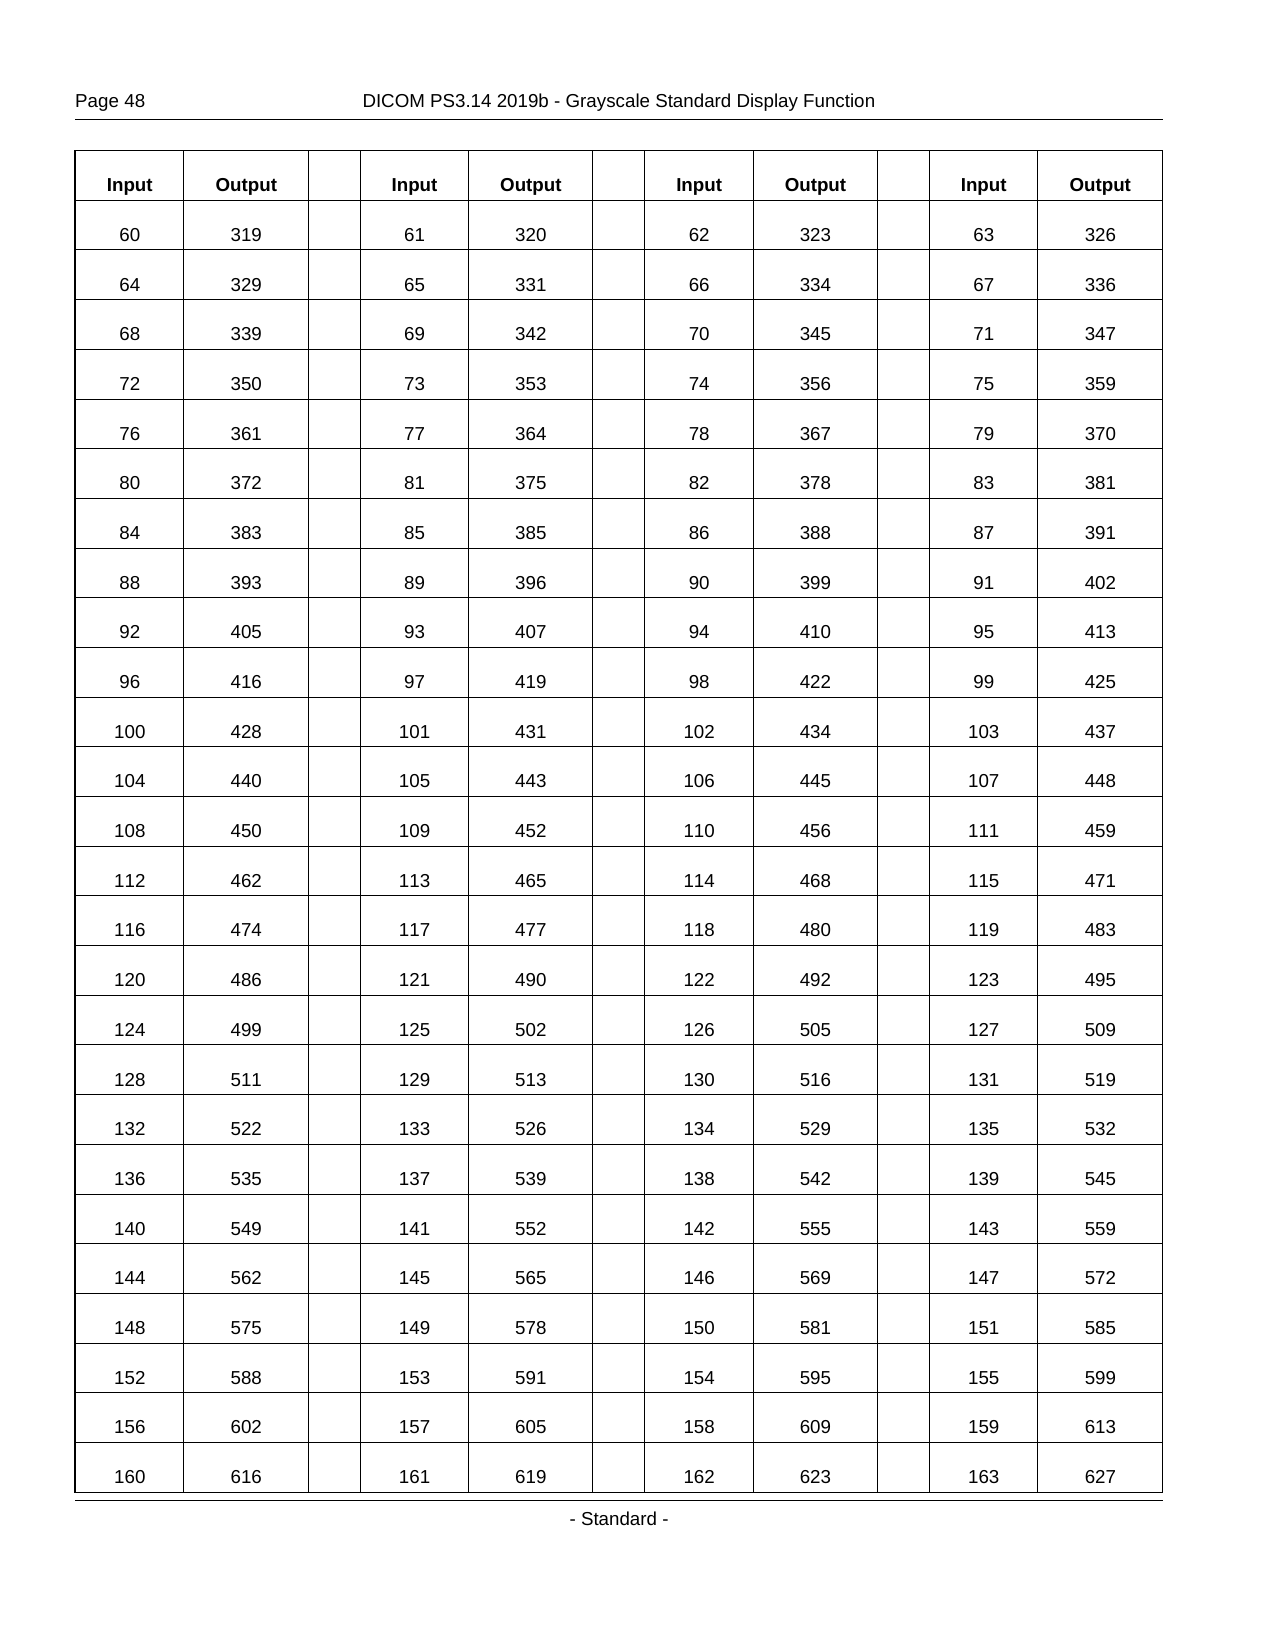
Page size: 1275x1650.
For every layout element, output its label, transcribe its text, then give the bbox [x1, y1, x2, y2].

table_cell 66 [645, 250, 753, 299]
table_cell 132 [76, 1095, 183, 1144]
table_cell 445 [754, 747, 877, 796]
table_cell 413 [1038, 598, 1162, 647]
table_cell [309, 300, 360, 349]
table_cell 499 [184, 996, 308, 1044]
table_cell 502 [469, 996, 592, 1044]
table_cell 131 [930, 1045, 1037, 1094]
table_cell 98 [645, 648, 753, 697]
table_cell 452 [469, 797, 592, 846]
table_cell [309, 549, 360, 597]
table_cell [593, 350, 644, 398]
table_header Input [645, 151, 753, 200]
table_cell 90 [645, 549, 753, 597]
table_cell 350 [184, 350, 308, 398]
table_cell [878, 648, 929, 697]
table_cell 130 [645, 1045, 753, 1094]
table_cell [309, 797, 360, 846]
table_cell 609 [754, 1393, 877, 1442]
table_cell 602 [184, 1393, 308, 1442]
table_cell 156 [76, 1393, 183, 1442]
table_cell [593, 1145, 644, 1193]
table_cell 422 [754, 648, 877, 697]
table_cell [593, 1294, 644, 1342]
table_cell [309, 1195, 360, 1243]
table_cell [309, 648, 360, 697]
table_cell 505 [754, 996, 877, 1044]
table_cell [309, 1145, 360, 1193]
table_cell 82 [645, 449, 753, 498]
table_cell 402 [1038, 549, 1162, 597]
table_cell [593, 549, 644, 597]
table_cell [878, 1443, 929, 1492]
table_cell 65 [361, 250, 468, 299]
table_cell [878, 698, 929, 746]
table_cell [309, 1095, 360, 1144]
table_cell 96 [76, 648, 183, 697]
table_cell 138 [645, 1145, 753, 1193]
table_cell 591 [469, 1344, 592, 1392]
table_cell 153 [361, 1344, 468, 1392]
table_cell 459 [1038, 797, 1162, 846]
table_cell 549 [184, 1195, 308, 1243]
table_cell 60 [76, 201, 183, 249]
table_cell 136 [76, 1145, 183, 1193]
table_cell 535 [184, 1145, 308, 1193]
table_cell [878, 1145, 929, 1193]
table_cell 372 [184, 449, 308, 498]
table_cell 393 [184, 549, 308, 597]
table_cell 85 [361, 499, 468, 547]
table_cell 112 [76, 847, 183, 895]
table_cell [593, 300, 644, 349]
table_cell [309, 201, 360, 249]
table_cell 150 [645, 1294, 753, 1342]
table_cell 144 [76, 1244, 183, 1293]
table_cell 129 [361, 1045, 468, 1094]
table_cell 578 [469, 1294, 592, 1342]
table_cell 116 [76, 896, 183, 945]
table_cell 162 [645, 1443, 753, 1492]
table_cell 516 [754, 1045, 877, 1094]
table_cell [309, 698, 360, 746]
table_cell 127 [930, 996, 1037, 1044]
table_cell [593, 250, 644, 299]
table_cell 157 [361, 1393, 468, 1442]
table_cell 104 [76, 747, 183, 796]
table_cell 519 [1038, 1045, 1162, 1094]
table_cell 319 [184, 201, 308, 249]
table_cell [593, 648, 644, 697]
table_cell [593, 797, 644, 846]
table_cell [593, 1344, 644, 1392]
table_cell 160 [76, 1443, 183, 1492]
table_cell 468 [754, 847, 877, 895]
table_cell 405 [184, 598, 308, 647]
table_cell [593, 1443, 644, 1492]
table_cell 595 [754, 1344, 877, 1392]
table_cell 477 [469, 896, 592, 945]
table_header Output [754, 151, 877, 200]
table_cell 509 [1038, 996, 1162, 1044]
table_header Output [1038, 151, 1162, 200]
table_cell [593, 1393, 644, 1442]
table_cell 133 [361, 1095, 468, 1144]
table_cell [878, 847, 929, 895]
table_cell 154 [645, 1344, 753, 1392]
table_cell 529 [754, 1095, 877, 1144]
table_cell 135 [930, 1095, 1037, 1144]
table_cell 434 [754, 698, 877, 746]
table_cell 448 [1038, 747, 1162, 796]
table_cell [878, 499, 929, 547]
table_cell 378 [754, 449, 877, 498]
table_cell [878, 996, 929, 1044]
table_cell [309, 946, 360, 995]
table_cell 381 [1038, 449, 1162, 498]
table_cell [309, 1294, 360, 1342]
table_cell 428 [184, 698, 308, 746]
table_cell 552 [469, 1195, 592, 1243]
table_cell 158 [645, 1393, 753, 1442]
table_cell [309, 250, 360, 299]
table_cell [309, 847, 360, 895]
table_cell 364 [469, 400, 592, 448]
table_cell 137 [361, 1145, 468, 1193]
table_cell 361 [184, 400, 308, 448]
table_header Output [184, 151, 308, 200]
table_cell [309, 996, 360, 1044]
table_cell [878, 1393, 929, 1442]
table_cell [878, 946, 929, 995]
table_cell 94 [645, 598, 753, 647]
table_cell 64 [76, 250, 183, 299]
table_header [309, 151, 360, 200]
table_cell [593, 1244, 644, 1293]
table_cell 542 [754, 1145, 877, 1193]
table_cell 146 [645, 1244, 753, 1293]
table_cell 462 [184, 847, 308, 895]
table_cell 63 [930, 201, 1037, 249]
table_cell 115 [930, 847, 1037, 895]
table_cell 80 [76, 449, 183, 498]
table_cell 391 [1038, 499, 1162, 547]
table_cell [593, 698, 644, 746]
table_cell 511 [184, 1045, 308, 1094]
table_cell 118 [645, 896, 753, 945]
table_cell [878, 1195, 929, 1243]
table_cell 75 [930, 350, 1037, 398]
table_cell [878, 300, 929, 349]
table_cell 121 [361, 946, 468, 995]
table_cell [878, 598, 929, 647]
table_cell [878, 400, 929, 448]
table_cell 359 [1038, 350, 1162, 398]
table_cell 163 [930, 1443, 1037, 1492]
table_cell 76 [76, 400, 183, 448]
table_cell 575 [184, 1294, 308, 1342]
table_cell [309, 1443, 360, 1492]
table_cell 375 [469, 449, 592, 498]
table_cell 81 [361, 449, 468, 498]
table_cell 84 [76, 499, 183, 547]
table_cell 440 [184, 747, 308, 796]
table_cell [878, 1045, 929, 1094]
table_cell [593, 1195, 644, 1243]
table_cell 102 [645, 698, 753, 746]
table_cell 562 [184, 1244, 308, 1293]
table_cell 91 [930, 549, 1037, 597]
table_cell 407 [469, 598, 592, 647]
table_cell 356 [754, 350, 877, 398]
table_cell [593, 598, 644, 647]
table_cell 410 [754, 598, 877, 647]
table_cell 111 [930, 797, 1037, 846]
table_cell [309, 896, 360, 945]
table_cell 95 [930, 598, 1037, 647]
table_cell [878, 1344, 929, 1392]
table_cell 616 [184, 1443, 308, 1492]
table_cell 627 [1038, 1443, 1162, 1492]
table_cell [593, 946, 644, 995]
table_cell 69 [361, 300, 468, 349]
table_cell 588 [184, 1344, 308, 1392]
table_cell 77 [361, 400, 468, 448]
table_cell 526 [469, 1095, 592, 1144]
table_cell 342 [469, 300, 592, 349]
table_cell 124 [76, 996, 183, 1044]
table_cell 331 [469, 250, 592, 299]
table_cell 320 [469, 201, 592, 249]
table_cell 572 [1038, 1244, 1162, 1293]
table_cell [593, 400, 644, 448]
table_cell 425 [1038, 648, 1162, 697]
table_cell 161 [361, 1443, 468, 1492]
table_cell 329 [184, 250, 308, 299]
table_cell 105 [361, 747, 468, 796]
table_cell 565 [469, 1244, 592, 1293]
table_cell 370 [1038, 400, 1162, 448]
table_cell 605 [469, 1393, 592, 1442]
table_cell 336 [1038, 250, 1162, 299]
table_cell 110 [645, 797, 753, 846]
table_cell [878, 1244, 929, 1293]
table_cell 147 [930, 1244, 1037, 1293]
table_cell 87 [930, 499, 1037, 547]
table_cell 367 [754, 400, 877, 448]
table_cell 471 [1038, 847, 1162, 895]
table_cell 126 [645, 996, 753, 1044]
table_cell [878, 549, 929, 597]
table_cell 159 [930, 1393, 1037, 1442]
table_cell 113 [361, 847, 468, 895]
table_cell 70 [645, 300, 753, 349]
table_cell 86 [645, 499, 753, 547]
table_cell [309, 1344, 360, 1392]
table_cell 623 [754, 1443, 877, 1492]
table_cell 450 [184, 797, 308, 846]
table_cell 71 [930, 300, 1037, 349]
table_cell 585 [1038, 1294, 1162, 1342]
table_cell [309, 598, 360, 647]
table_cell 385 [469, 499, 592, 547]
table_cell 79 [930, 400, 1037, 448]
table_cell 125 [361, 996, 468, 1044]
table_cell 120 [76, 946, 183, 995]
table_cell [878, 1095, 929, 1144]
table_cell 613 [1038, 1393, 1162, 1442]
table_cell [878, 1294, 929, 1342]
table_cell 117 [361, 896, 468, 945]
table_cell 486 [184, 946, 308, 995]
table_header Input [361, 151, 468, 200]
table_header [878, 151, 929, 200]
table_cell [309, 1045, 360, 1094]
table_cell [309, 1244, 360, 1293]
table_cell 134 [645, 1095, 753, 1144]
table_header Output [469, 151, 592, 200]
table_cell 61 [361, 201, 468, 249]
table_cell [878, 797, 929, 846]
table_cell [593, 201, 644, 249]
table_cell 100 [76, 698, 183, 746]
table_cell [593, 1095, 644, 1144]
table_cell 92 [76, 598, 183, 647]
table_cell 334 [754, 250, 877, 299]
table_header Input [76, 151, 183, 200]
table_cell 103 [930, 698, 1037, 746]
table_cell 437 [1038, 698, 1162, 746]
table_cell 513 [469, 1045, 592, 1094]
table_cell 545 [1038, 1145, 1162, 1193]
table_cell 480 [754, 896, 877, 945]
table_cell 88 [76, 549, 183, 597]
table_header Input [930, 151, 1037, 200]
table_cell 109 [361, 797, 468, 846]
table_cell 78 [645, 400, 753, 448]
table_cell 353 [469, 350, 592, 398]
table_cell 539 [469, 1145, 592, 1193]
table_cell [309, 400, 360, 448]
table_cell 323 [754, 201, 877, 249]
table_cell 152 [76, 1344, 183, 1392]
table_cell 416 [184, 648, 308, 697]
table_cell [878, 350, 929, 398]
table_cell 522 [184, 1095, 308, 1144]
table_cell 383 [184, 499, 308, 547]
table_cell 140 [76, 1195, 183, 1243]
table_cell 619 [469, 1443, 592, 1492]
table_cell 465 [469, 847, 592, 895]
table_cell [878, 201, 929, 249]
table_cell 599 [1038, 1344, 1162, 1392]
table_cell 419 [469, 648, 592, 697]
table_cell 74 [645, 350, 753, 398]
table_cell 143 [930, 1195, 1037, 1243]
table_cell 119 [930, 896, 1037, 945]
table_cell [309, 1393, 360, 1442]
table_cell 73 [361, 350, 468, 398]
table_cell [593, 449, 644, 498]
table_cell [593, 499, 644, 547]
table_cell 474 [184, 896, 308, 945]
table_cell [878, 449, 929, 498]
table_cell 388 [754, 499, 877, 547]
table_cell 559 [1038, 1195, 1162, 1243]
table_cell [309, 747, 360, 796]
table_cell 151 [930, 1294, 1037, 1342]
table_cell 483 [1038, 896, 1162, 945]
table_header [593, 151, 644, 200]
table_cell 68 [76, 300, 183, 349]
table_cell 569 [754, 1244, 877, 1293]
table_cell [309, 499, 360, 547]
table_cell 141 [361, 1195, 468, 1243]
table_cell 123 [930, 946, 1037, 995]
table_cell [878, 747, 929, 796]
table_cell 490 [469, 946, 592, 995]
table_cell [309, 449, 360, 498]
table_cell 62 [645, 201, 753, 249]
table_cell 532 [1038, 1095, 1162, 1144]
table_cell 443 [469, 747, 592, 796]
table_cell 101 [361, 698, 468, 746]
table_cell 99 [930, 648, 1037, 697]
table_cell 347 [1038, 300, 1162, 349]
table_cell 396 [469, 549, 592, 597]
table_cell 399 [754, 549, 877, 597]
table_cell 89 [361, 549, 468, 597]
table_cell 581 [754, 1294, 877, 1342]
table_cell 155 [930, 1344, 1037, 1392]
table_cell [593, 1045, 644, 1094]
table_cell 106 [645, 747, 753, 796]
table_cell 67 [930, 250, 1037, 299]
table_cell 495 [1038, 946, 1162, 995]
table_cell 72 [76, 350, 183, 398]
table_cell [593, 847, 644, 895]
table_cell 142 [645, 1195, 753, 1243]
table_cell 456 [754, 797, 877, 846]
table_cell 108 [76, 797, 183, 846]
table_cell 555 [754, 1195, 877, 1243]
table_cell [878, 896, 929, 945]
table_cell 431 [469, 698, 592, 746]
table_cell 97 [361, 648, 468, 697]
table_cell 326 [1038, 201, 1162, 249]
table_cell 114 [645, 847, 753, 895]
table_cell [593, 896, 644, 945]
table_cell 128 [76, 1045, 183, 1094]
table_cell 107 [930, 747, 1037, 796]
table_cell 139 [930, 1145, 1037, 1193]
table_cell [593, 747, 644, 796]
table_cell 345 [754, 300, 877, 349]
table_cell 93 [361, 598, 468, 647]
table_cell [309, 350, 360, 398]
table_cell 492 [754, 946, 877, 995]
table_cell [878, 250, 929, 299]
table_cell 122 [645, 946, 753, 995]
table_cell [593, 996, 644, 1044]
table_cell 339 [184, 300, 308, 349]
table_cell 145 [361, 1244, 468, 1293]
table_cell 148 [76, 1294, 183, 1342]
table_cell 149 [361, 1294, 468, 1342]
table_cell 83 [930, 449, 1037, 498]
